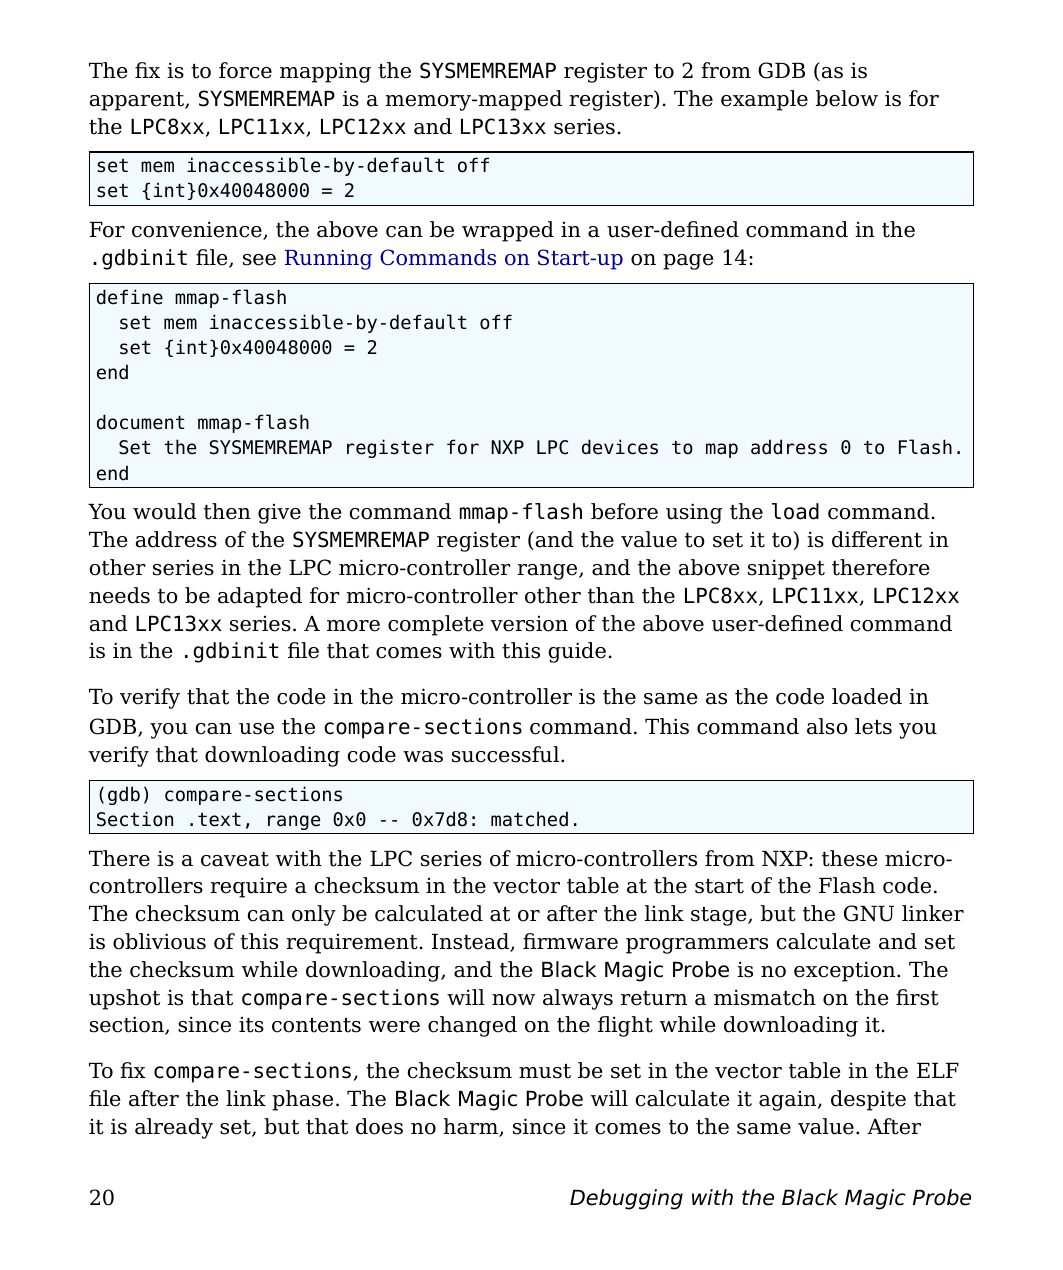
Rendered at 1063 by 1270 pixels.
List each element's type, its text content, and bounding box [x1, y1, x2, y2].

text (gdb) compare-sections [90, 781, 973, 805]
text For convenience, the above can be wrapped in a user-defined command in the .gdbinit file, see Running Commands on Start-up on page 14: [88, 218, 974, 270]
text You would then give the command mmap-flash before using the load command. The address of the SYSMEMREMAP register (and the value to set it to) is different in other series in the LPC micro-controller range, and the above snippet therefore needs to be adapted for micro-controller other than the LPC8xx, LPC11xx, LPC12xx and LPC13xx series. A more complete version of the above user-defined command is in the .gdbinit file that comes with this guide. [88, 500, 974, 664]
text document mmap-flash [90, 408, 973, 433]
text There is a caveat with the LPC series of micro-controllers from NXP: these micro-controllers require a checksum in the vector table at the start of the Flash code. The checksum can only be calculated at or after the link stage, but the GNU linker is oblivious of this requirement. Instead, firmware programmers calculate and set the checksum while downloading, and the Black Magic Probe is no exception. The upshot is that compare-sections will now always return a mismatch on the first section, since its contents were changed on the flight while downloading it. [88, 847, 974, 1038]
text set {int}0x40048000 = 2 [90, 176, 973, 205]
text end [90, 358, 973, 383]
text set {int}0x40048000 = 2 [90, 333, 973, 358]
text To fix compare-sections, the checksum must be set in the vector table in the ELF file after the link phase. The Black Magic Probe will calculate it again, despite that it is already set, but that does no harm, since it comes to the same value. After [88, 1059, 974, 1139]
text set mem inaccessible-by-default off [90, 153, 973, 176]
text define mmap-flash [90, 284, 973, 308]
text end [90, 458, 973, 487]
text To verify that the code in the micro-controller is the same as the code loaded in GDB, you can use the compare-sections command. This command also lets you verify that downloading code was successful. [88, 685, 974, 767]
text Section .text, range 0x0 -- 0x7d8: matched. [90, 805, 973, 833]
text The fix is to force mapping the SYSMEMREMAP register to 2 from GDB (as is apparent, SYSMEMREMAP is a memory-mapped register). The example below is for the LPC8xx, LPC11xx, LPC12xx and LPC13xx series. [88, 59, 974, 139]
text Set the SYSMEMREMAP register for NXP LPC devices to map address 0 to Flash. [90, 433, 973, 458]
text set mem inaccessible-by-default off [90, 308, 973, 333]
